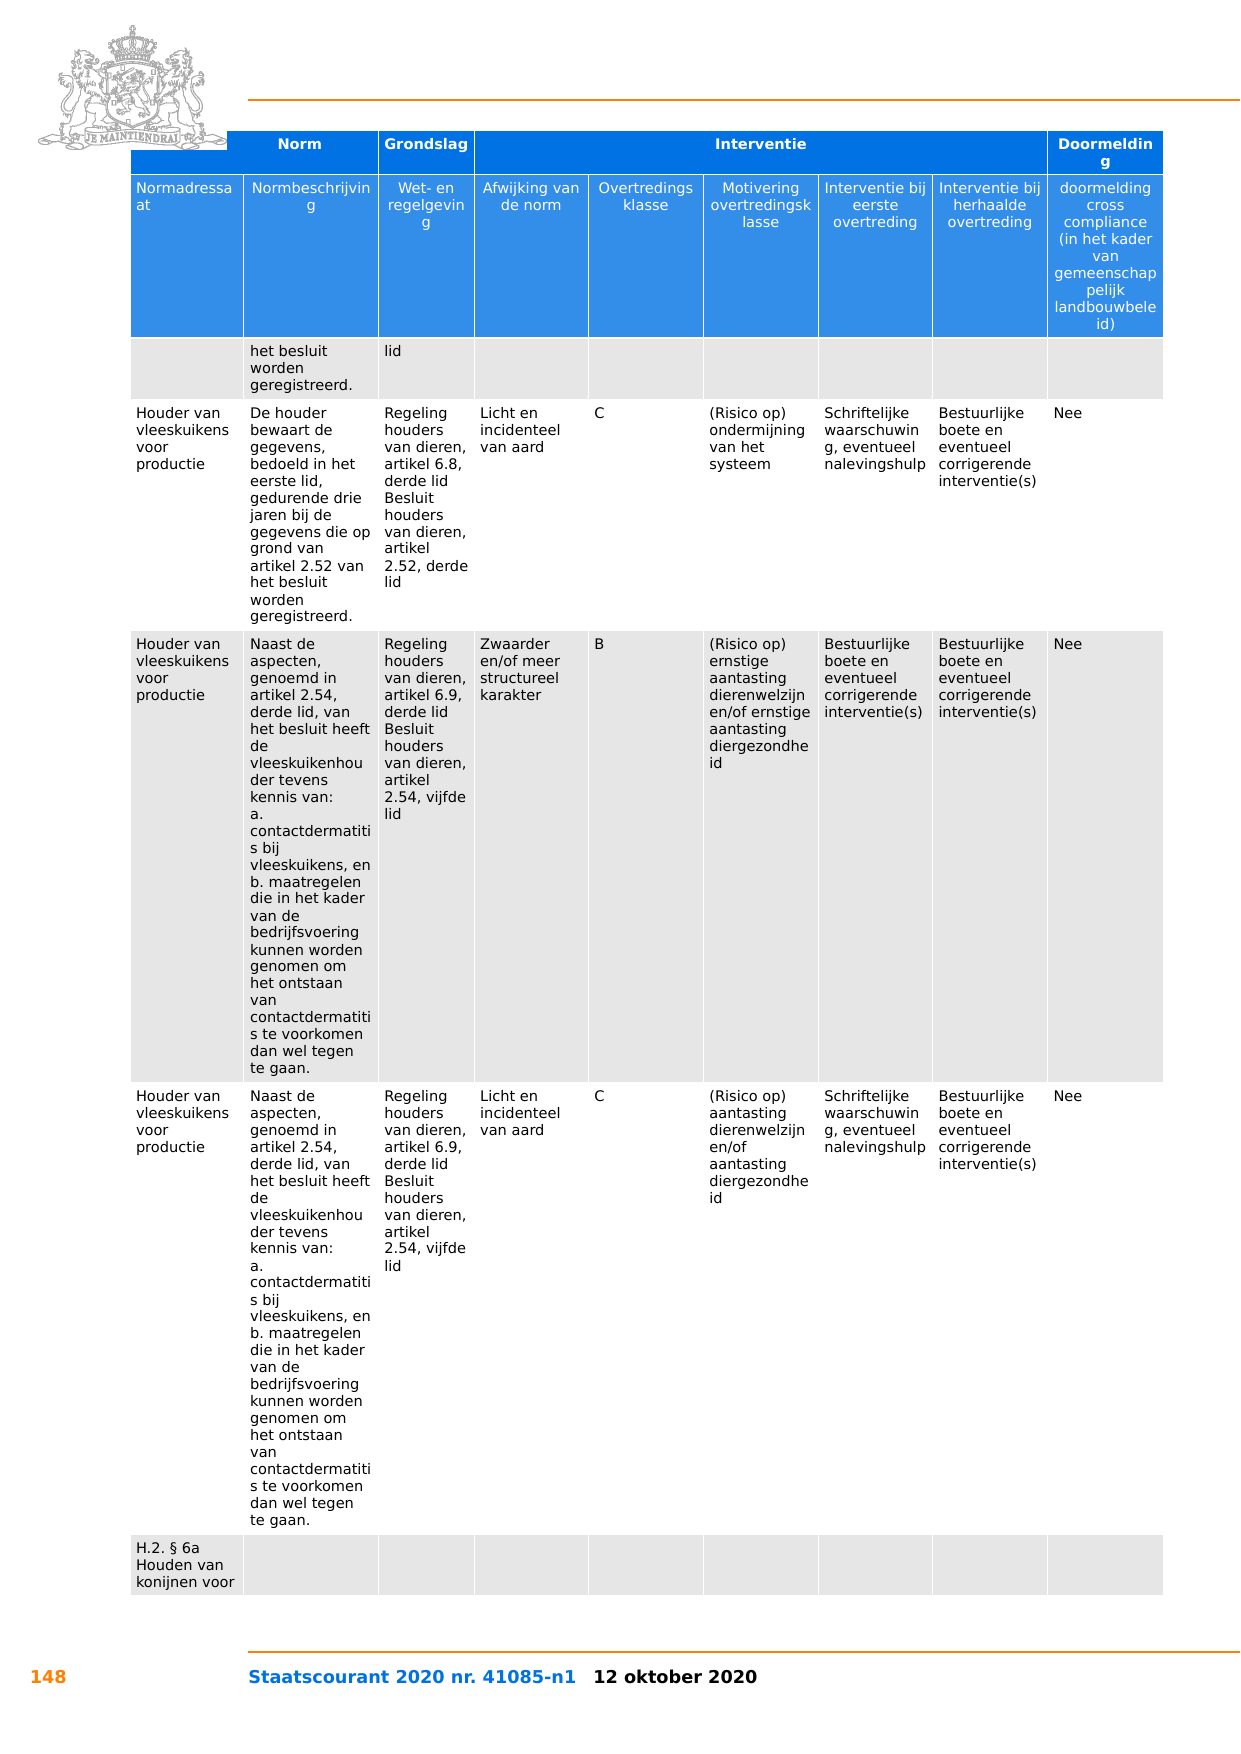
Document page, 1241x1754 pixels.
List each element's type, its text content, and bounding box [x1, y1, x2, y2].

table_cell Interventie bij herhaalde overtreding [933, 175, 1047, 337]
table_header Doormelding [1048, 131, 1163, 174]
table_cell Regeling houders van dieren, artikel 6.8, derde lid Besluit houders van dieren, artikel 2.52, derde lid [379, 400, 474, 630]
table_cell [819, 339, 932, 399]
table_cell Interventie bij eerste overtreding [819, 175, 932, 337]
table_cell [704, 339, 818, 399]
table_cell [379, 1535, 474, 1595]
table_cell C [589, 400, 703, 630]
table_cell [1048, 339, 1163, 399]
table_cell Normadressaat [131, 175, 243, 337]
table_cell [475, 339, 588, 399]
table_cell Licht en incidenteel van aard [475, 1083, 588, 1534]
table_cell Wet- en regelgeving [379, 175, 474, 337]
picture [38, 25, 227, 150]
table_cell Houder van vleeskuikens voor productie [131, 631, 243, 1082]
table_header Norm [131, 131, 378, 174]
table_cell Regeling houders van dieren, artikel 6.9, derde lid Besluit houders van dieren, artikel 2.54, vijfde lid [379, 631, 474, 1082]
table_cell Bestuurlijke boete en eventueel corrigerende interventie(s) [933, 400, 1047, 630]
table_cell Nee [1048, 631, 1163, 1082]
table_cell het besluit worden geregistreerd. [244, 339, 378, 399]
table_cell Bestuurlijke boete en eventueel corrigerende interventie(s) [819, 631, 932, 1082]
table_cell H.2. § 6a Houden van konijnen voor [131, 1535, 243, 1595]
table_cell Normbeschrijving [244, 175, 378, 337]
table_cell Motivering overtredingsklasse [704, 175, 818, 337]
table_cell (Risico op) ernstige aantasting dierenwelzijn en/of ernstige aantasting diergezondheid [704, 631, 818, 1082]
table_cell lid [379, 339, 474, 399]
table_cell [704, 1535, 818, 1595]
table_cell Overtredingsklasse [589, 175, 703, 337]
table_cell (Risico op) ondermijning van het systeem [704, 400, 818, 630]
table_cell Naast de aspecten, genoemd in artikel 2.54, derde lid, van het besluit heeft de vleeskuikenhouder tevens kennis van: a. contactdermatitis bij vleeskuikens, en b. maatregelen die in het kader van de bedrijfsvoering kunnen worden genomen om het ontstaan van contactdermatitis te voorkomen dan wel tegen te gaan. [244, 1083, 378, 1534]
table_cell Zwaarder en/of meer structureel karakter [475, 631, 588, 1082]
table_cell Afwijking van de norm [475, 175, 588, 337]
table_cell Houder van vleeskuikens voor productie [131, 1083, 243, 1534]
table_cell Schriftelijke waarschuwing, eventueel nalevingshulp [819, 400, 932, 630]
table_cell [244, 1535, 378, 1595]
table_cell Bestuurlijke boete en eventueel corrigerende interventie(s) [933, 631, 1047, 1082]
table_cell Naast de aspecten, genoemd in artikel 2.54, derde lid, van het besluit heeft de vleeskuikenhouder tevens kennis van: a. contactdermatitis bij vleeskuikens, en b. maatregelen die in het kader van de bedrijfsvoering kunnen worden genomen om het ontstaan van contactdermatitis te voorkomen dan wel tegen te gaan. [244, 631, 378, 1082]
table_cell Nee [1048, 1083, 1163, 1534]
table_header Interventie [475, 131, 1047, 174]
table_cell [1048, 1535, 1163, 1595]
table_cell [933, 1535, 1047, 1595]
table_cell doormelding cross compliance (in het kader van gemeenschappelijk landbouwbeleid) [1048, 175, 1163, 337]
table_cell B [589, 631, 703, 1082]
table_cell [589, 1535, 703, 1595]
table_cell Regeling houders van dieren, artikel 6.9, derde lid Besluit houders van dieren, artikel 2.54, vijfde lid [379, 1083, 474, 1534]
table_cell Houder van vleeskuikens voor productie [131, 400, 243, 630]
table_cell [589, 339, 703, 399]
table_cell Nee [1048, 400, 1163, 630]
table_cell De houder bewaart de gegevens, bedoeld in het eerste lid, gedurende drie jaren bij de gegevens die op grond van artikel 2.52 van het besluit worden geregistreerd. [244, 400, 378, 630]
table_cell Licht en incidenteel van aard [475, 400, 588, 630]
table_cell Schriftelijke waarschuwing, eventueel nalevingshulp [819, 1083, 932, 1534]
table_cell [475, 1535, 588, 1595]
table_cell C [589, 1083, 703, 1534]
table_cell [131, 339, 243, 399]
table_cell Bestuurlijke boete en eventueel corrigerende interventie(s) [933, 1083, 1047, 1534]
table_cell [933, 339, 1047, 399]
table_cell (Risico op) aantasting dierenwelzijn en/of aantasting diergezondheid [704, 1083, 818, 1534]
table_cell [819, 1535, 932, 1595]
table_header Grondslag [379, 131, 474, 174]
